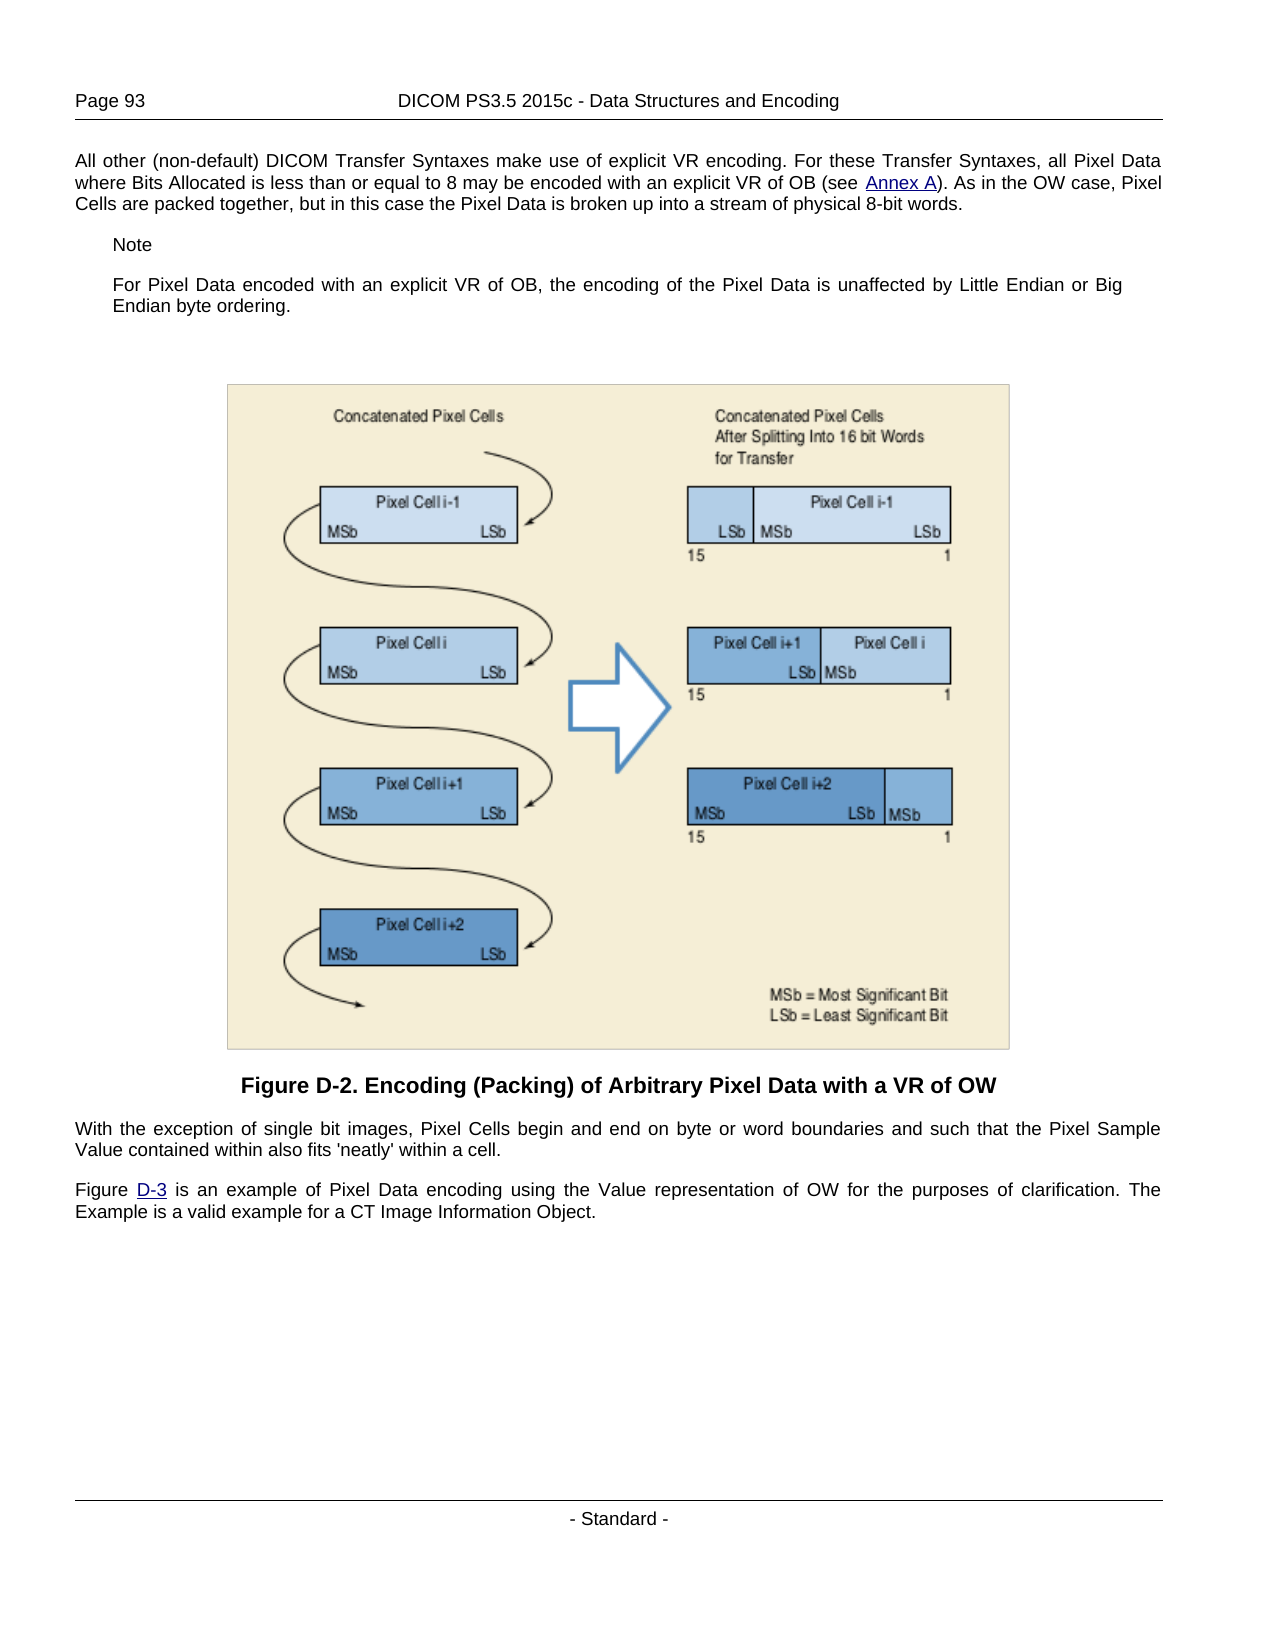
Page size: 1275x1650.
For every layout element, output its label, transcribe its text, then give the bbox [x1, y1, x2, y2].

text All other (non-default) DICOM Transfer Syntaxes make use of explicit VR encoding. For these Transfer Syntaxes, all Pixel Data where Bits Allocated is less than or equal to 8 may be encoded with an explicit VR of OB (see Annex A). As in the OW case, Pixel Cells are packed together, but in this case the Pixel Data is broken up into a stream of physical 8-bit words. [75, 150, 1162, 215]
text Figure D-2. Encoding (Packing) of Arbitrary Pixel Data with a VR of OW [75, 1073, 1162, 1098]
text Figure D-3 is an example of Pixel Data encoding using the Value representation of OW for the purposes of clarification. The Example is a valid example for a CT Image Information Object. [75, 1179, 1162, 1222]
picture [226, 383, 1011, 1051]
text Note [112, 233, 1125, 255]
text With the exception of single bit images, Pixel Cells begin and end on byte or word boundaries and such that the Pixel Sample Value contained within also fits 'neatly' within a cell. [75, 1117, 1162, 1160]
text For Pixel Data encoded with an explicit VR of OB, the encoding of the Pixel Data is unaffected by Little Endian or Big Endian byte ordering. [112, 274, 1125, 317]
